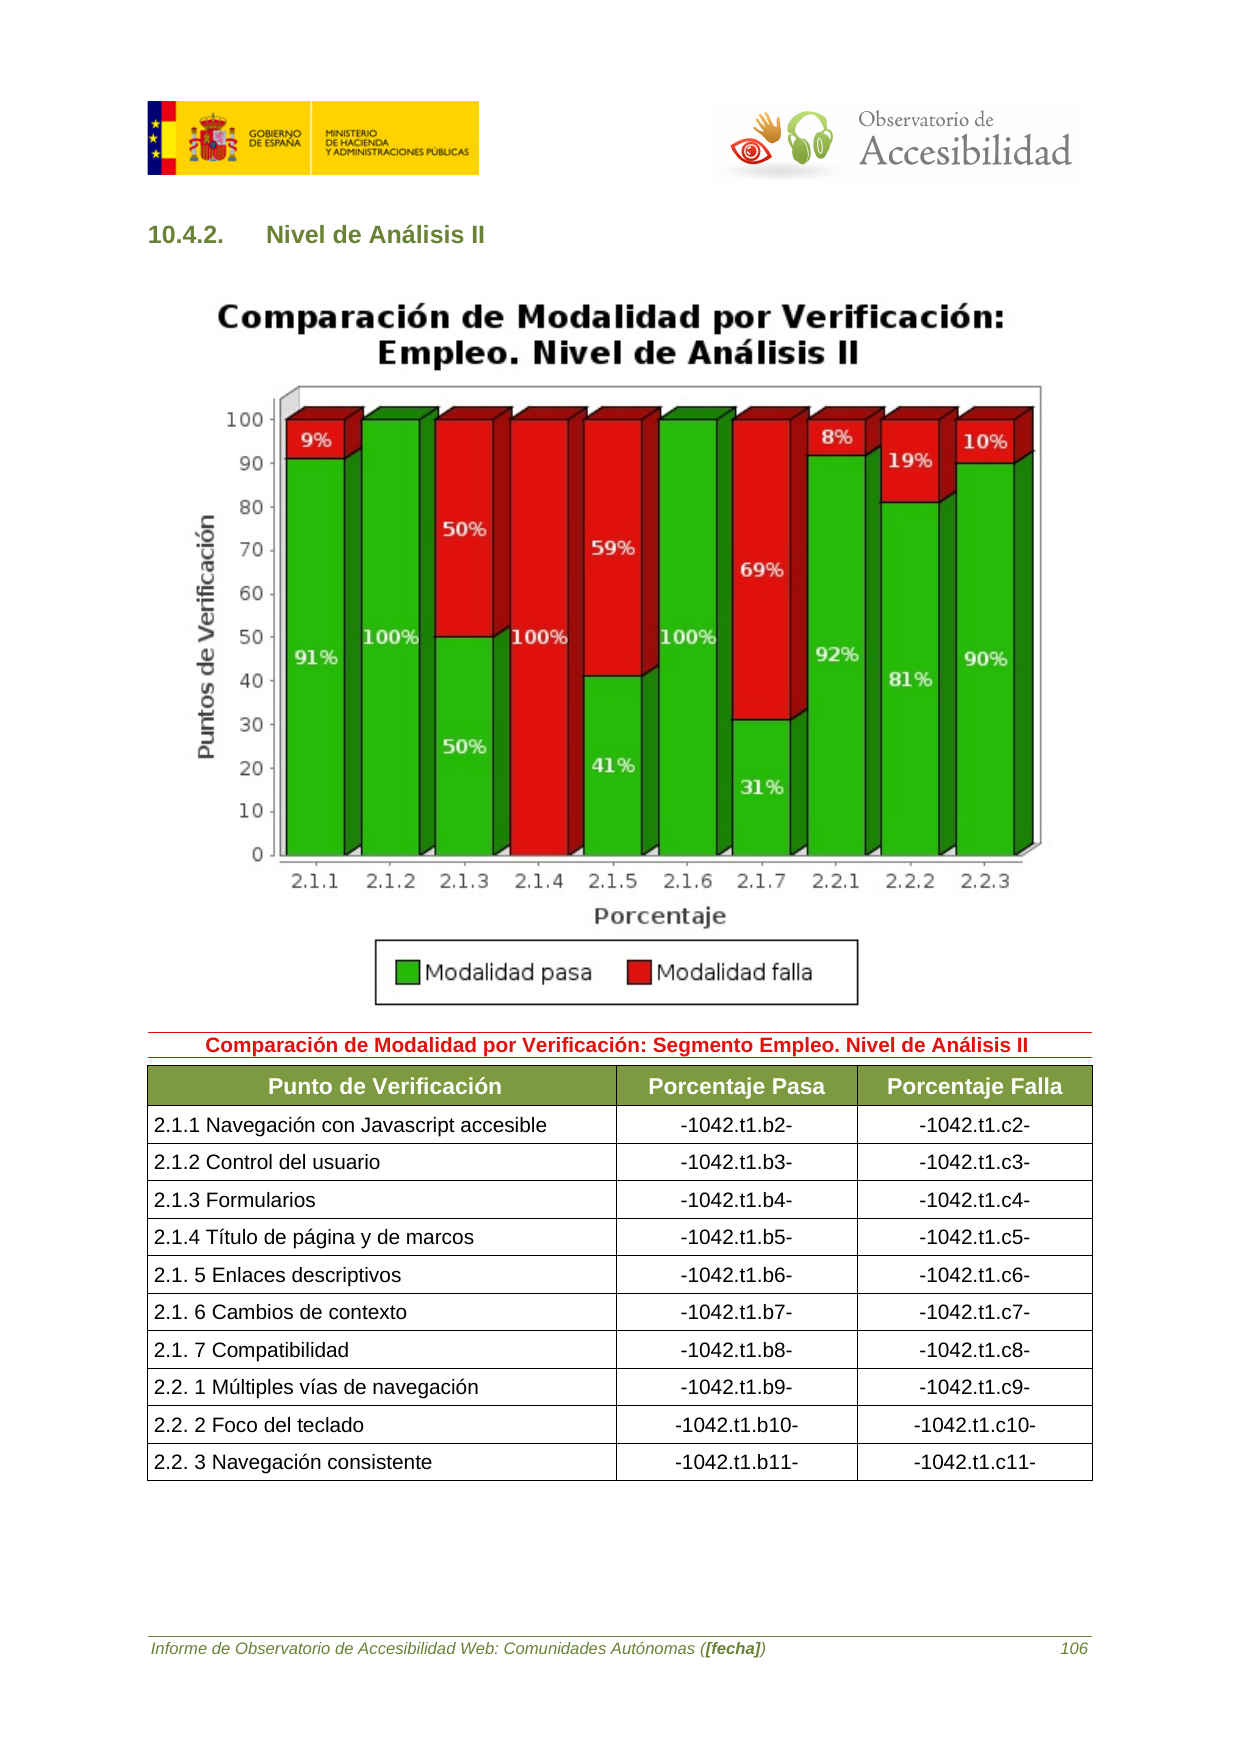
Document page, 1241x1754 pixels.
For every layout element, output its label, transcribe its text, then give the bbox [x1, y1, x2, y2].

table_cell -1042.t1.b3- [617, 1144, 857, 1180]
table_cell -1042.t1.b7- [617, 1294, 857, 1330]
table_cell 2.1. 6 Cambios de contexto [148, 1294, 616, 1330]
table_cell -1042.t1.b9- [617, 1369, 857, 1405]
table_cell 2.1.4 Título de página y de marcos [148, 1219, 616, 1255]
table_cell -1042.t1.b10- [617, 1406, 857, 1443]
table_cell 2.1.3 Formularios [148, 1181, 616, 1218]
subtitle Nivel de Análisis II [148, 220, 1092, 248]
table_cell -1042.t1.c11- [858, 1444, 1092, 1480]
table_cell -1042.t1.c6- [858, 1256, 1092, 1293]
table_cell 2.1.2 Control del usuario [148, 1144, 616, 1180]
table_cell -1042.t1.b2- [617, 1106, 857, 1143]
table_cell -1042.t1.b11- [617, 1444, 857, 1480]
table_cell -1042.t1.b8- [617, 1331, 857, 1368]
table_cell -1042.t1.b5- [617, 1219, 857, 1255]
table_cell -1042.t1.c2- [858, 1106, 1092, 1143]
table_cell -1042.t1.c8- [858, 1331, 1092, 1368]
table_cell 2.1.1 Navegación con Javascript accesible [148, 1106, 616, 1143]
table_header Punto de Verificación [148, 1066, 616, 1105]
table_cell -1042.t1.c3- [858, 1144, 1092, 1180]
table_cell -1042.t1.c9- [858, 1369, 1092, 1405]
table_cell 2.2. 3 Navegación consistente [148, 1444, 616, 1480]
table_header Porcentaje Pasa [617, 1066, 857, 1105]
table_cell -1042.t1.c7- [858, 1294, 1092, 1330]
text Comparación de Modalidad por Verificación: Segmento Empleo. Nivel de Análisis II [148, 1033, 1092, 1057]
table_cell 2.2. 2 Foco del teclado [148, 1406, 616, 1443]
table_cell -1042.t1.c10- [858, 1406, 1092, 1443]
table_cell 2.1. 7 Compatibilidad [148, 1331, 616, 1368]
table_cell -1042.t1.b4- [617, 1181, 857, 1218]
table_cell 2.1. 5 Enlaces descriptivos [148, 1256, 616, 1293]
picture [175, 297, 1059, 1007]
table_cell 2.2. 1 Múltiples vías de navegación [148, 1369, 616, 1405]
table_header Porcentaje Falla [858, 1066, 1092, 1105]
table_cell -1042.t1.c5- [858, 1219, 1092, 1255]
picture [147, 101, 479, 175]
table_cell -1042.t1.b6- [617, 1256, 857, 1293]
table_cell -1042.t1.c4- [858, 1181, 1092, 1218]
picture [710, 102, 1086, 185]
